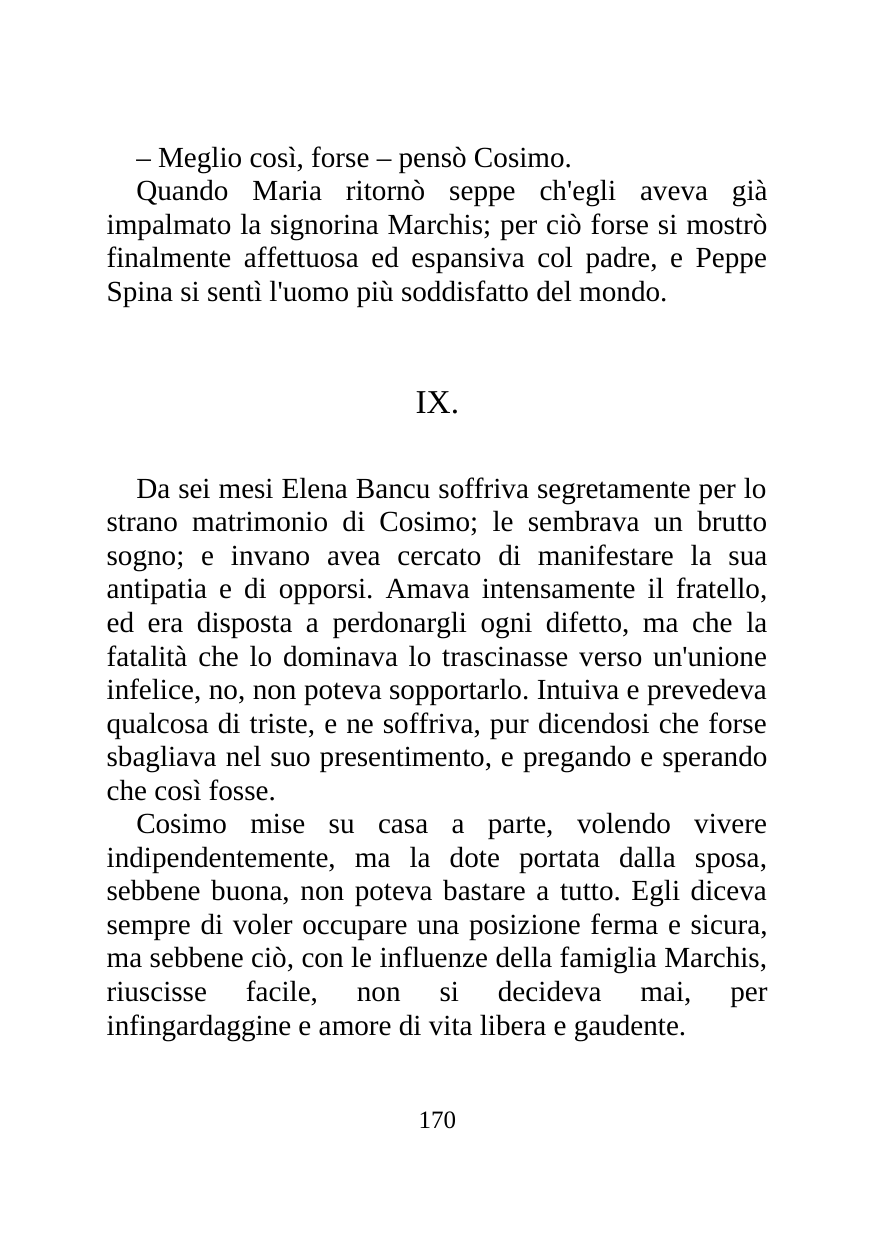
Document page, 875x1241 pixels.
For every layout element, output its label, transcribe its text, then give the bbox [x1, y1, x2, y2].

text Cosimo mise su casa a parte, volendo vivere indipendentemente, ma la dote portata dalla sposa, sebbene buona, non poteva bastare a tutto. Egli diceva sempre di voler occupare una posizione ferma e sicura, ma sebbene ciò, con le influenze della famiglia Marchis, riuscisse facile, non si decideva mai, per infingardaggine e amore di vita libera e gaudente. [106, 806, 768, 1041]
text Quando Maria ritornò seppe ch'egli aveva già impalmato la signorina Marchis; per ciò forse si mostrò finalmente affettuosa ed espansiva col padre, e Peppe Spina si sentì l'uomo più soddisfatto del mondo. [106, 173, 768, 308]
subtitle IX. [106, 383, 768, 421]
text Da sei mesi Elena Bancu soffriva segretamente per lo strano matrimonio di Cosimo; le sembrava un brutto sogno; e invano avea cercato di manifestare la sua antipatia e di opporsi. Amava intensamente il fratello, ed era disposta a perdonargli ogni difetto, ma che la fatalità che lo dominava lo trascinasse verso un'unione infelice, no, non poteva sopportarlo. Intuiva e prevedeva qualcosa di triste, e ne soffriva, pur dicendosi che forse sbagliava nel suo presentimento, e pregando e sperando che così fosse. [106, 471, 768, 806]
text – Meglio così, forse – pensò Cosimo. [106, 140, 768, 173]
